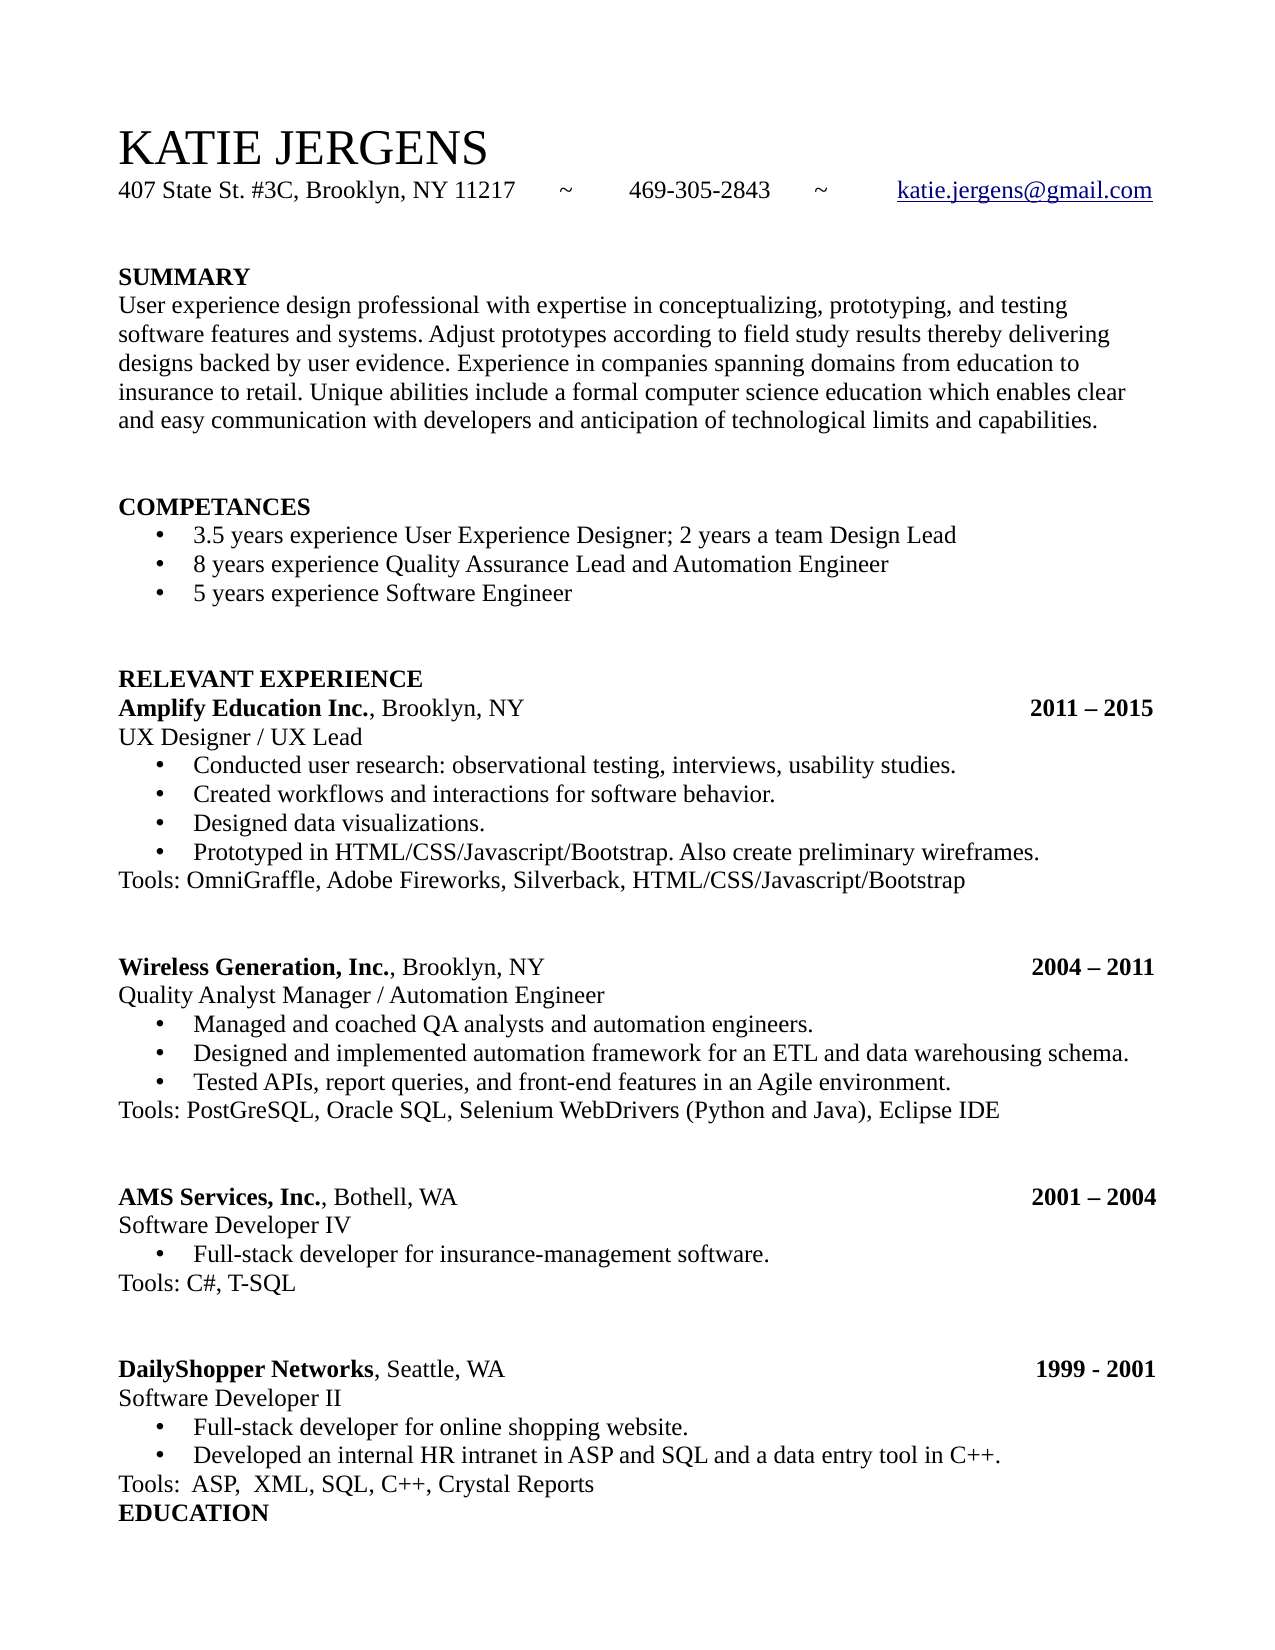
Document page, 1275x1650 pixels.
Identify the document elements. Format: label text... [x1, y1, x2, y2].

list Developed an internal HR intranet in ASP and SQL and a data entry tool in C++. [156, 1441, 1157, 1469]
list Tested APIs, report queries, and front-end features in an Agile environment. [156, 1067, 1157, 1096]
text User experience design professional with expertise in conceptualizing, prototyping, and testing software features and systems. Adjust prototypes according to field study results thereby delivering designs backed by user evidence. Experience in companies spanning domains from education to insurance to retail. Unique abilities include a formal computer science education which enables clear and easy communication with developers and anticipation of technological limits and capabilities. [118, 291, 1157, 434]
text DailyShopper Networks, Seattle, WA 1999 - 2001 [118, 1354, 1157, 1383]
text Tools: OmniGraffle, Adobe Fireworks, Silverback, HTML/CSS/Javascript/Bootstrap [118, 866, 1157, 894]
list Designed and implemented automation framework for an ETL and data warehousing schema. [156, 1038, 1157, 1067]
list 8 years experience Quality Assurance Lead and Automation Engineer [156, 549, 1157, 578]
list 3.5 years experience User Experience Designer; 2 years a team Design Lead [156, 521, 1157, 549]
list Full-stack developer for insurance-management software. [156, 1239, 1157, 1268]
list Designed data visualizations. [156, 808, 1157, 837]
text Tools: C#, T-SQL [118, 1268, 1157, 1297]
text Software Developer IV [118, 1211, 1157, 1239]
text Amplify Education Inc., Brooklyn, NY 2011 – 2015 [118, 693, 1157, 722]
text EDUCATION [118, 1498, 1157, 1527]
list Created workflows and interactions for software behavior. [156, 779, 1157, 808]
text RELEVANT EXPERIENCE [118, 664, 1157, 693]
text AMS Services, Inc., Bothell, WA 2001 – 2004 [118, 1182, 1157, 1211]
text Software Developer II [118, 1383, 1157, 1412]
text COMPETANCES [118, 492, 1157, 521]
text Tools: PostGreSQL, Oracle SQL, Selenium WebDrivers (Python and Java), Eclipse IDE [118, 1096, 1157, 1124]
list Conducted user research: observational testing, interviews, usability studies. [156, 751, 1157, 779]
list Full-stack developer for online shopping website. [156, 1412, 1157, 1441]
list Managed and coached QA analysts and automation engineers. [156, 1009, 1157, 1038]
text UX Designer / UX Lead [118, 722, 1157, 751]
text 407 State St. #3C, Brooklyn, NY 11217 ~ 469-305-2843 ~ katie.jergens@gmail.com [118, 176, 1157, 204]
text KATIE JERGENS [118, 118, 1157, 176]
list 5 years experience Software Engineer [156, 578, 1157, 607]
text Wireless Generation, Inc., Brooklyn, NY 2004 – 2011 [118, 952, 1157, 981]
text SUMMARY [118, 262, 1157, 291]
text Tools: ASP, XML, SQL, C++, Crystal Reports [118, 1469, 1157, 1498]
list Prototyped in HTML/CSS/Javascript/Bootstrap. Also create preliminary wireframes. [156, 837, 1157, 866]
text Quality Analyst Manager / Automation Engineer [118, 981, 1157, 1009]
